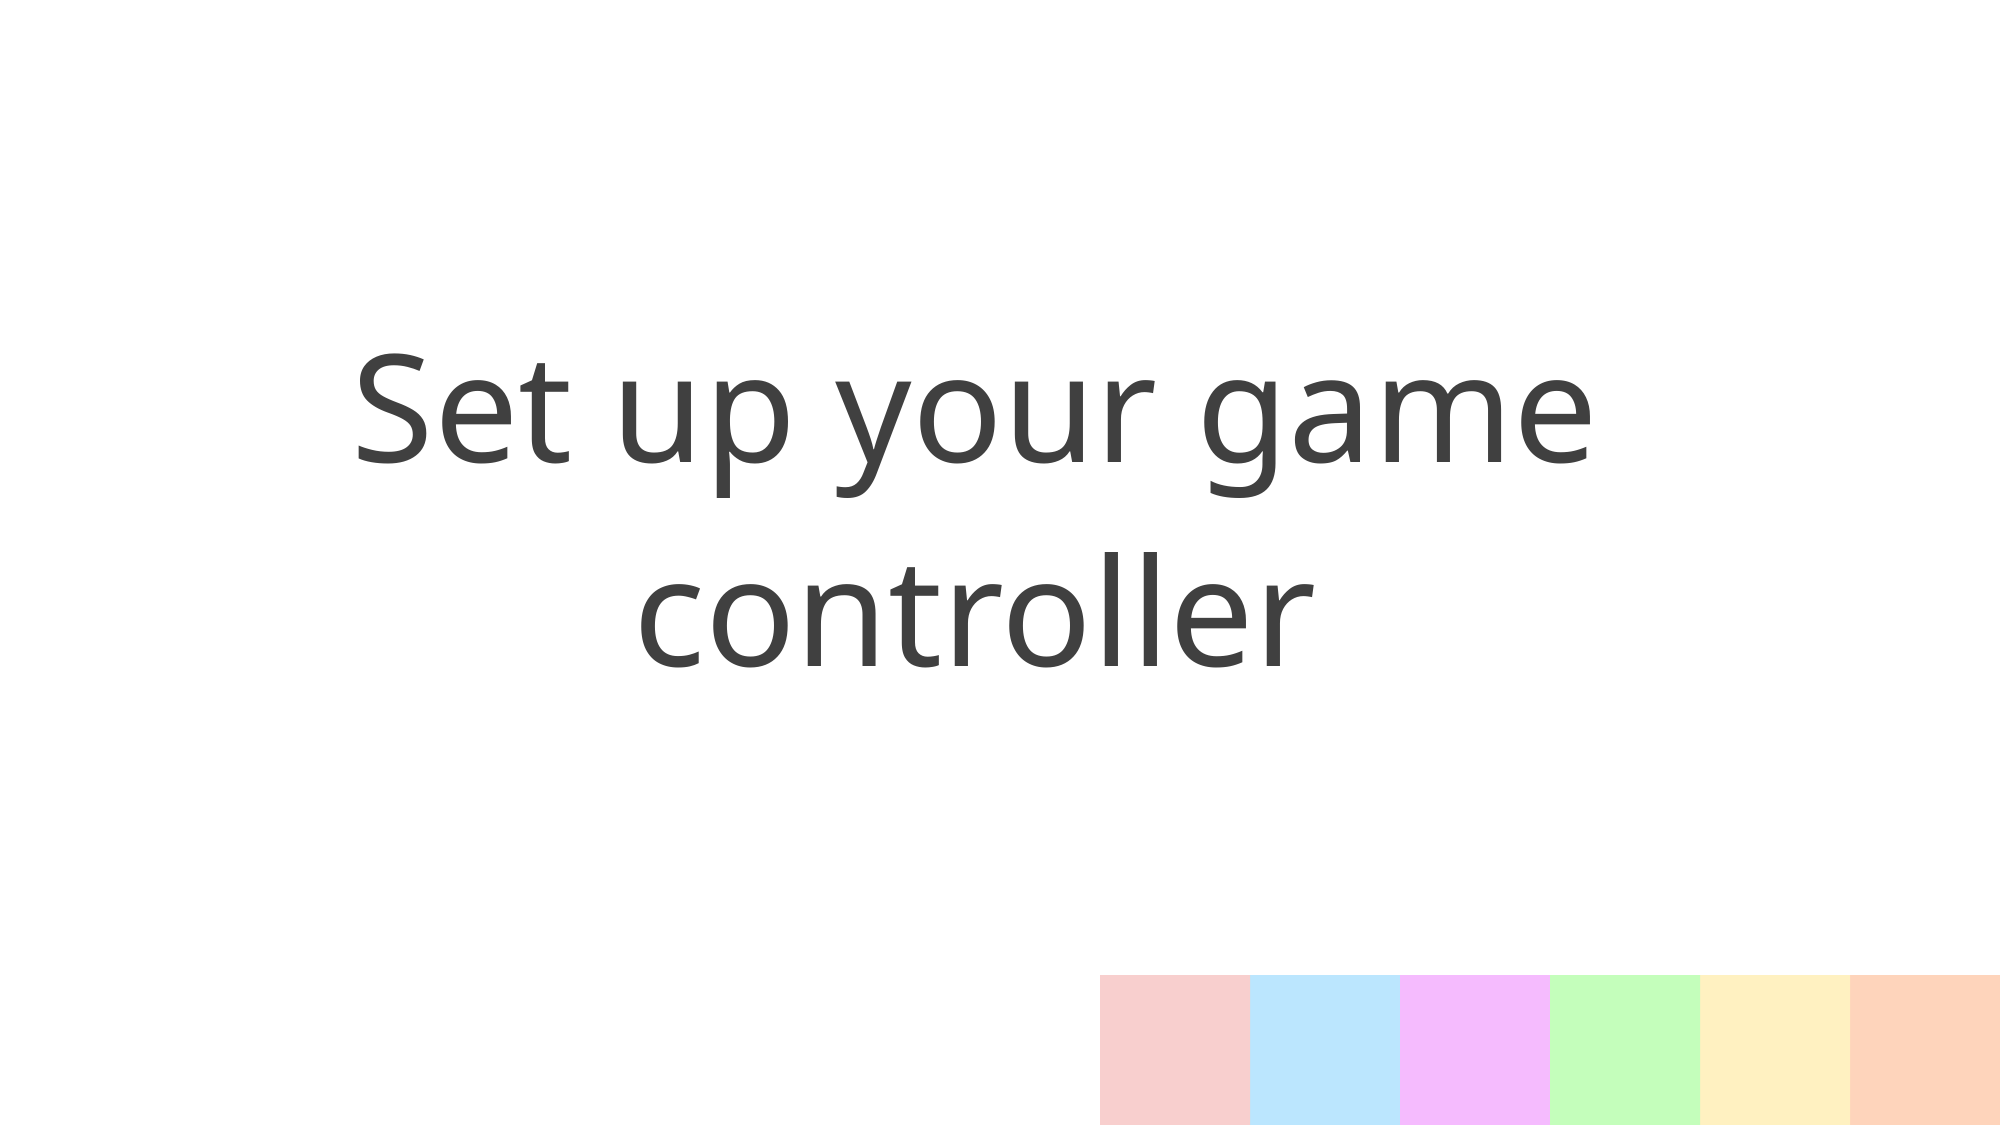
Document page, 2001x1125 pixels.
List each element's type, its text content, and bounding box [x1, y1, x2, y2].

title Set up your game controller [75, 301, 1876, 712]
